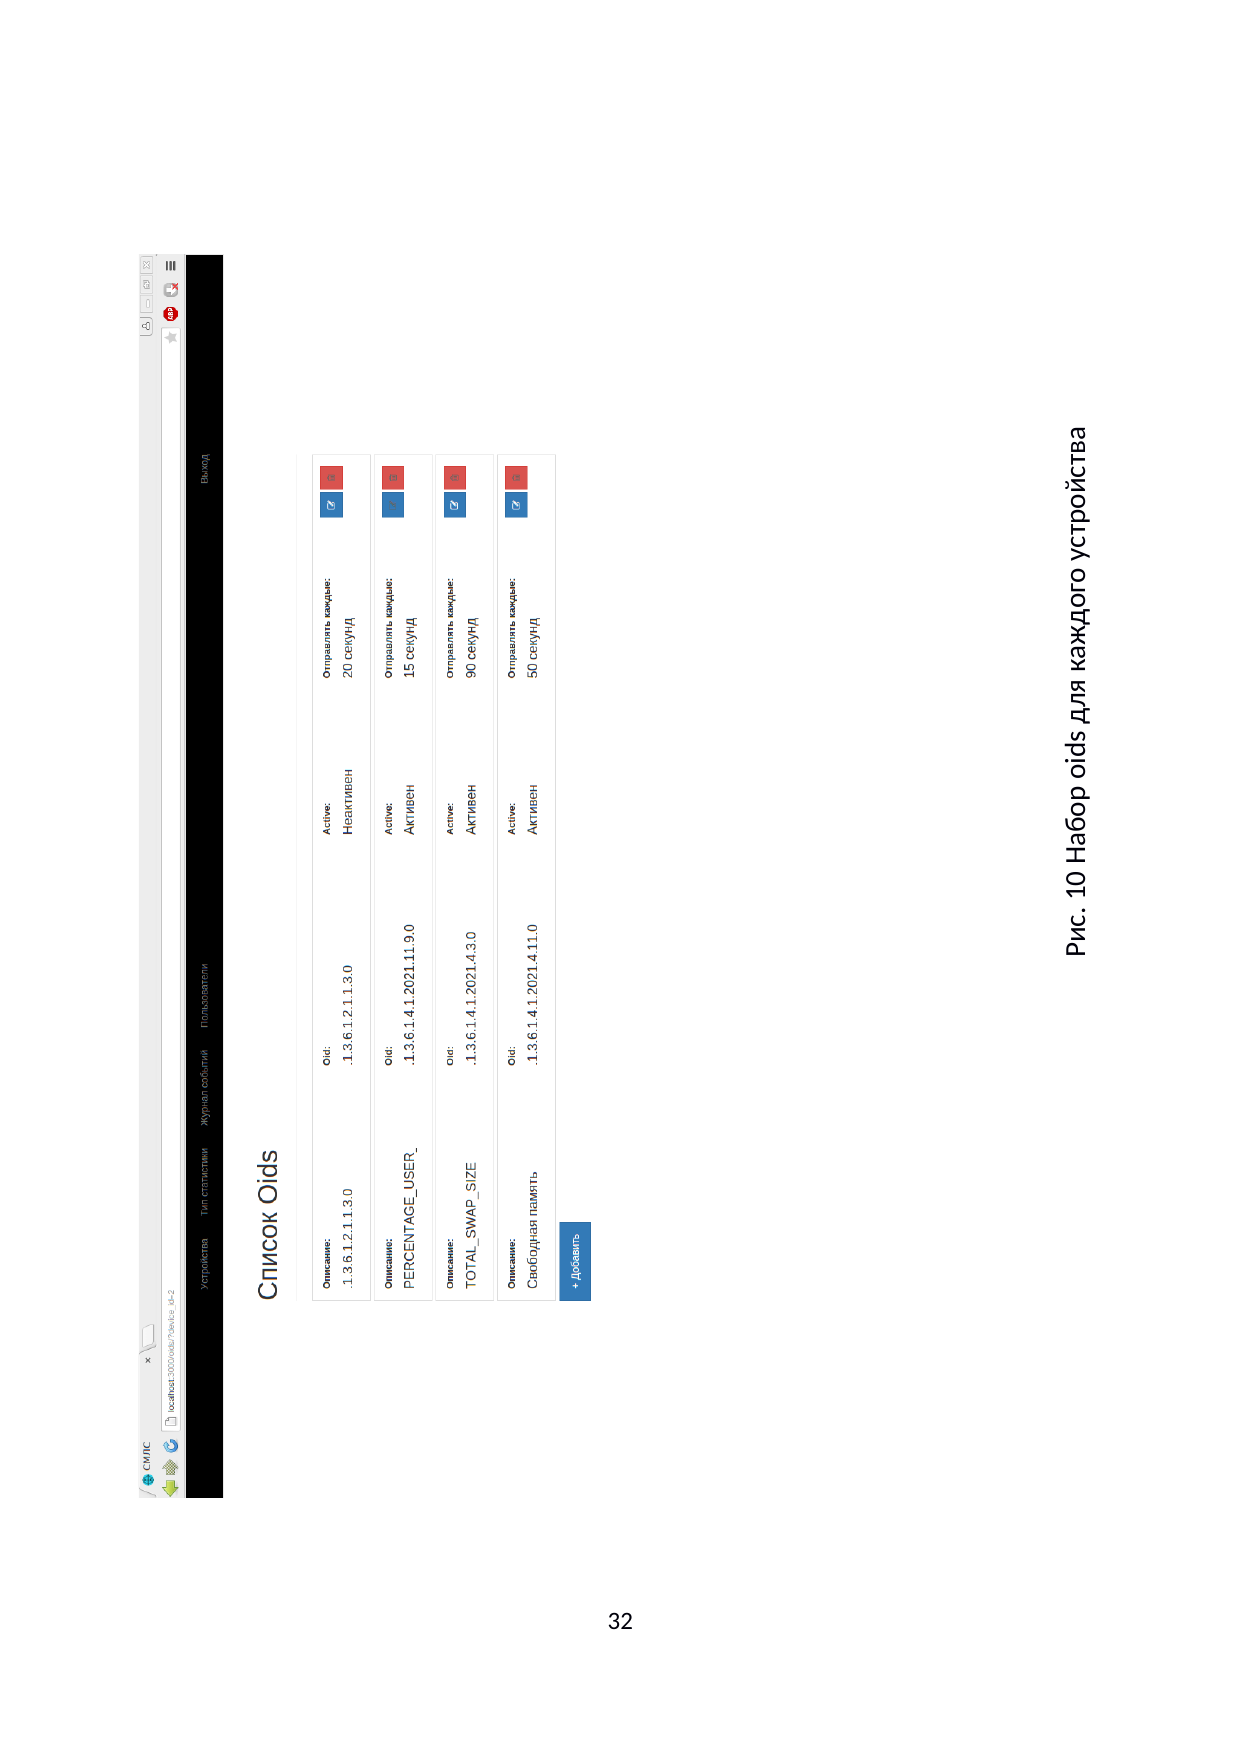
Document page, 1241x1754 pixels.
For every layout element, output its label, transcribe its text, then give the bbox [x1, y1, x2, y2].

table_header Рис. 10 Набор oids для каждого устройства [1027, 229, 1122, 1570]
picture [138, 247, 918, 1509]
table_header [118, 229, 1027, 1570]
